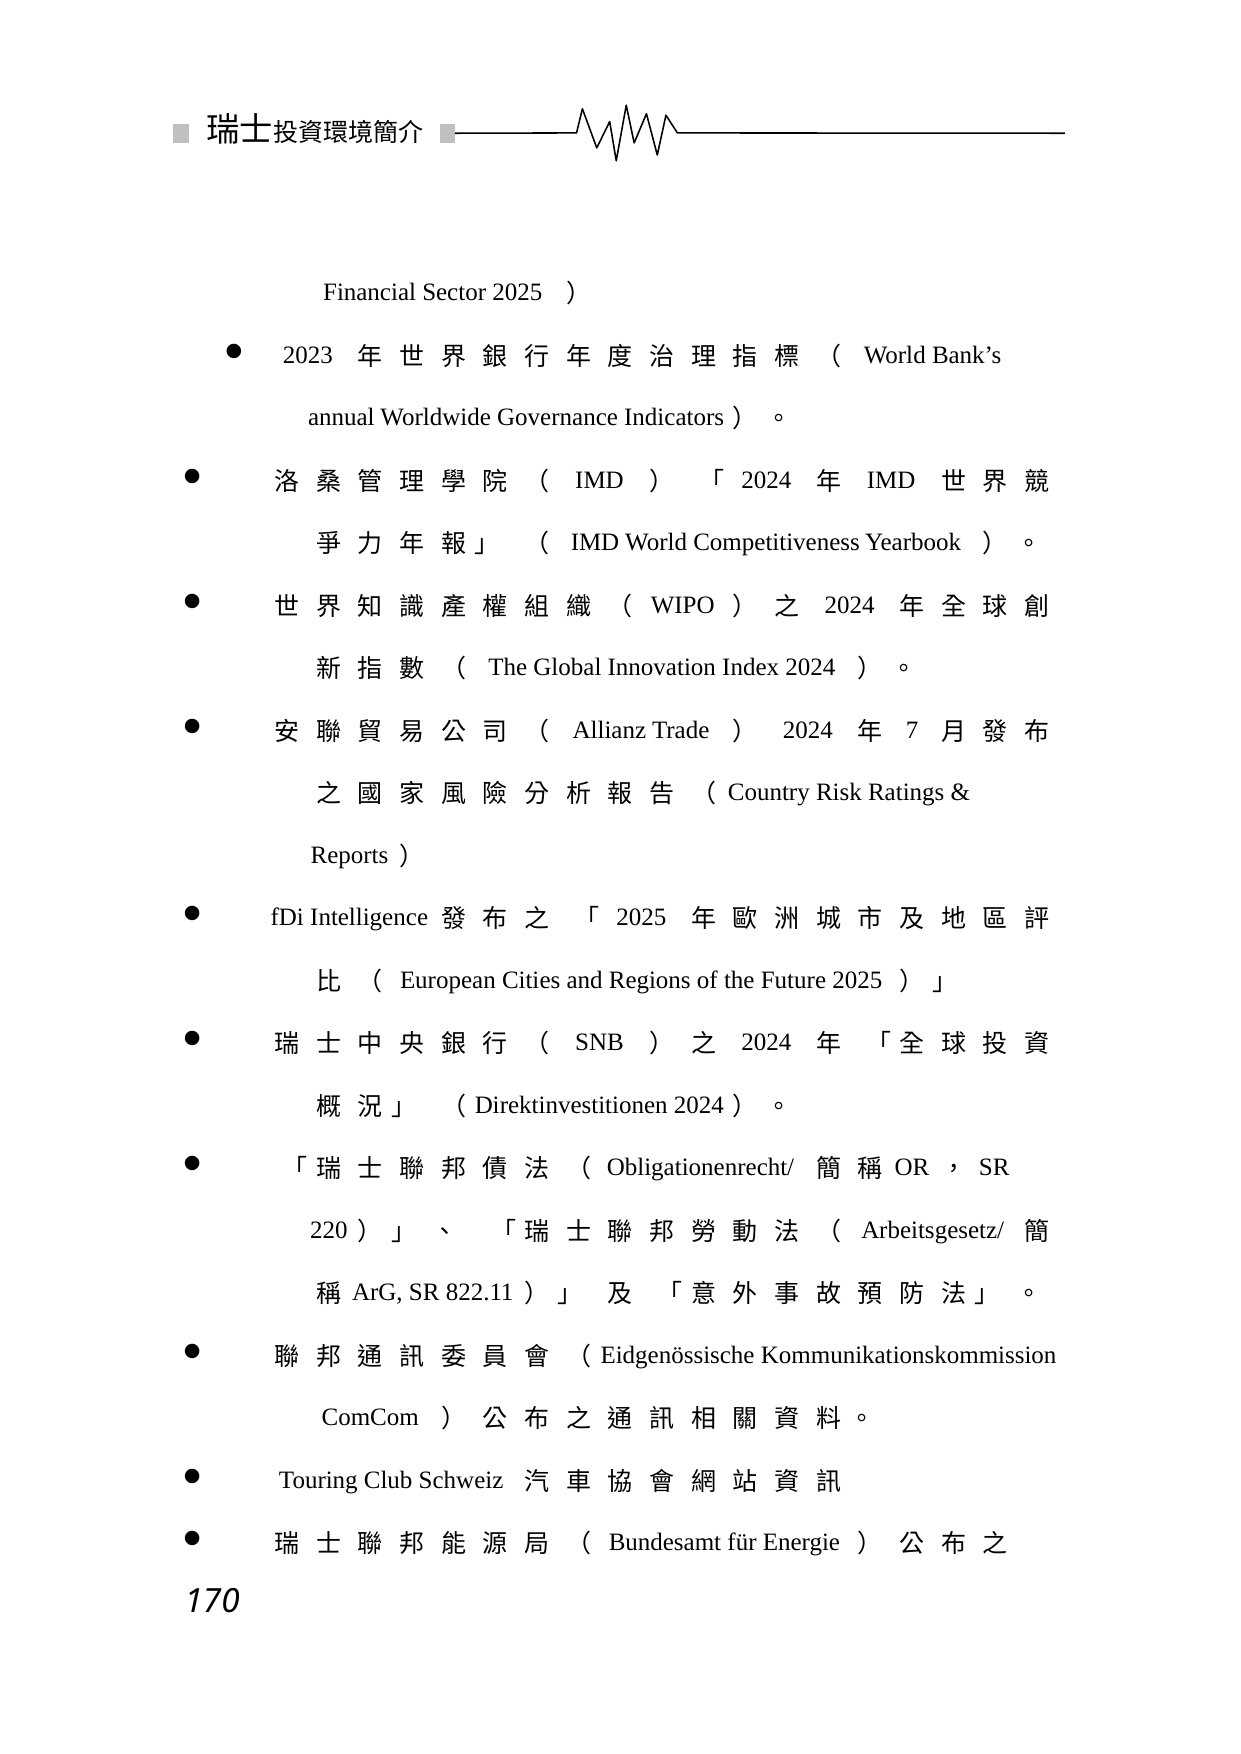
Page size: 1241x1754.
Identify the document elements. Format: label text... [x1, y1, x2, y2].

list 2023年世界銀行年度治理指標（World Bank’s annual Worldwide Governance Indicators）。 [184, 313, 1058, 438]
list 世界知識產權組織（WIPO）之2024年全球創新指數（The Global Innovation Index 2024）。 [183, 563, 1058, 688]
list 「瑞士聯邦債法（Obligationenrecht/ 簡稱OR，SR 220）」、「瑞士聯邦勞動法（Arbeitsgesetz/簡稱ArG, SR 822.11）」及「意外事故預防法」。 [183, 1125, 1058, 1313]
list 瑞士聯邦能源局（Bundesamt für Energie）公布之 [183, 1500, 1058, 1563]
list fDi Intelligence發布之「2025年歐洲城市及地區評比（European Cities and Regions of the Future 2025）」 [183, 875, 1058, 1000]
list 瑞士中央銀行（SNB）之2024年「全球投資概況」（Direktinvestitionen 2024）。 [183, 1000, 1058, 1125]
list Financial Sector 2025） [183, 250, 1058, 313]
list 聯邦通訊委員會（Eidgenössische Kommunikationskommission ComCom）公布之通訊相關資料。 [183, 1313, 1058, 1438]
list 安聯貿易公司（Allianz Trade）2024年7月發布之國家風險分析報告（Country Risk Ratings & Reports） [183, 688, 1058, 875]
list Touring Club Schweiz汽車協會網站資訊 [183, 1438, 1058, 1500]
list 洛桑管理學院（IMD）「2024年IMD世界競爭力年報」（IMD World Competitiveness Yearbook）。 [183, 438, 1058, 563]
